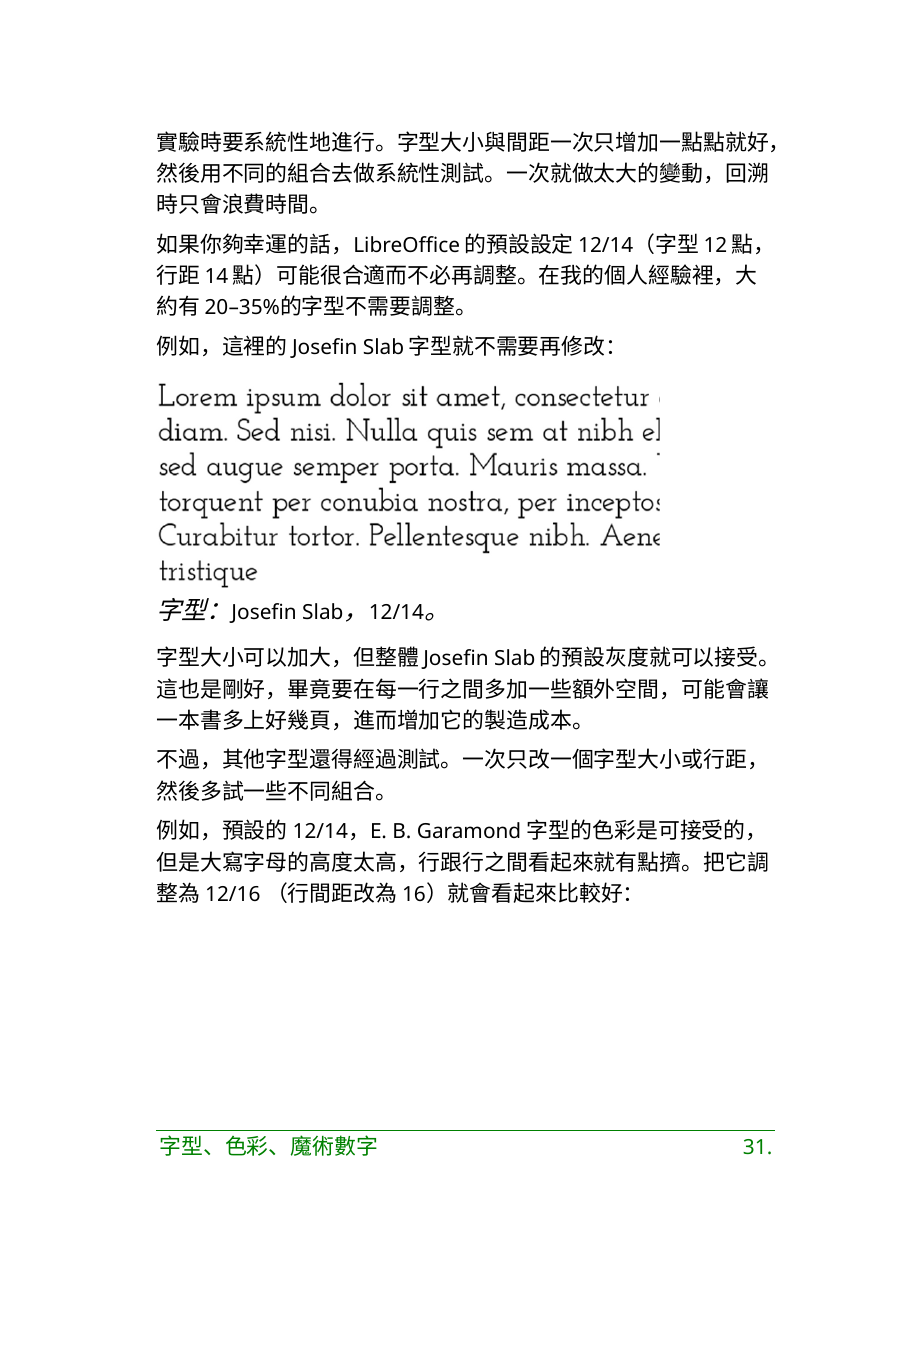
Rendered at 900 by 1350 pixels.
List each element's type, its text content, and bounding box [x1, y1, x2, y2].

text 例如，這裡的Josefin Slab字型就不需要再修改： [156, 329, 775, 360]
table_cell 字型：Josefin Slab，12/14。 [156, 590, 775, 625]
text 字型大小可以加大，但整體Josefin Slab的預設灰度就可以接受。這也是剛好，畢竟要在每一行之間多加一些額外空間，可能會讓一本書多上好幾頁，進而增加它的製造成本。 [156, 641, 775, 734]
text 例如，預設的 12/14，E. B. Garamond 字型的色彩是可接受的，但是大寫字母的高度太高，行跟行之間看起來就有點擠。把它調整為 12/16 （行間距改為 16）就會看起來比較好： [156, 814, 775, 907]
picture [156, 376, 660, 588]
table_header [156, 377, 775, 590]
text 如果你夠幸運的話，LibreOffice的預設設定12/14（字型12點，行距14點）可能很合適而不必再調整。在我的個人經驗裡，大約有20–35%的字型不需要調整。 [156, 227, 775, 321]
text 實驗時要系統性地進行。字型大小與間距一次只增加一點點就好，然後用不同的組合去做系統性測試。一次就做太大的變動，回溯時只會浪費時間。 [156, 125, 775, 219]
text 不過，其他字型還得經過測試。一次只改一個字型大小或行距，然後多試一些不同組合。 [156, 743, 775, 805]
